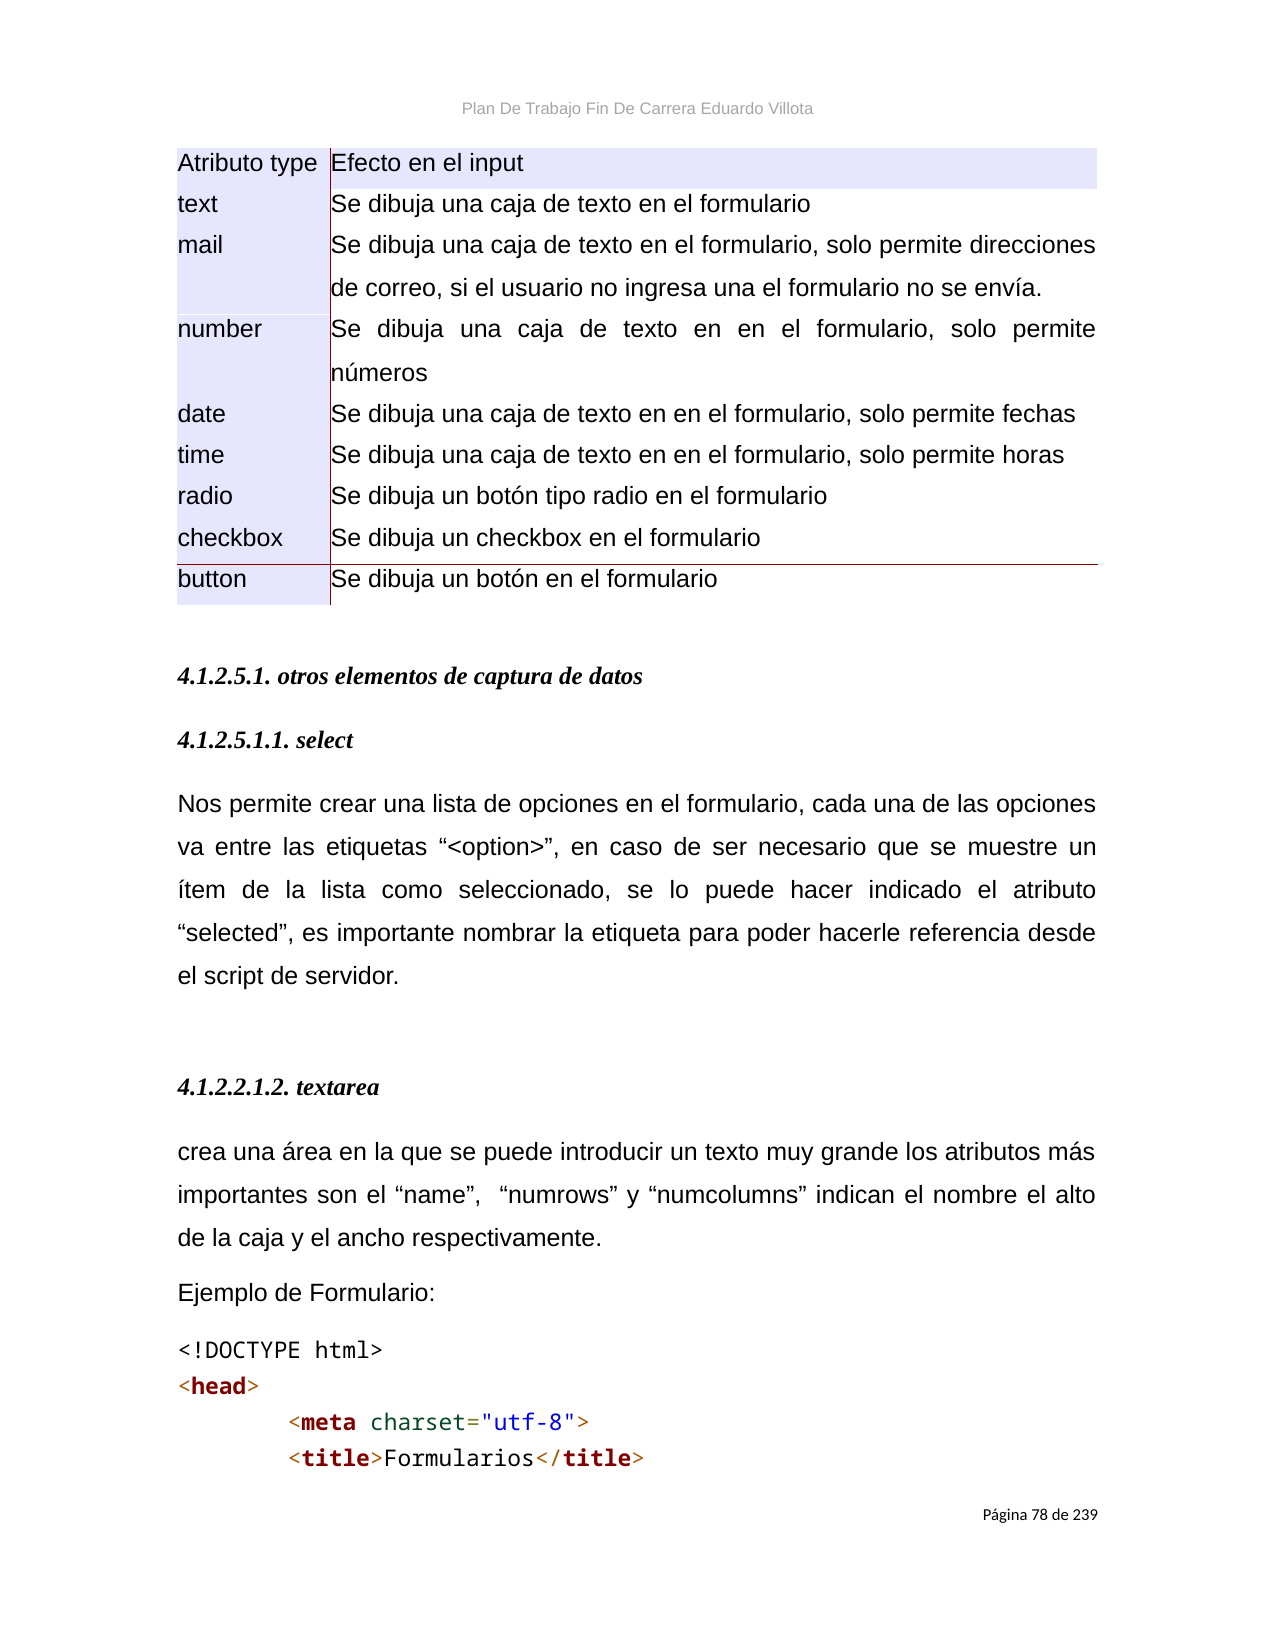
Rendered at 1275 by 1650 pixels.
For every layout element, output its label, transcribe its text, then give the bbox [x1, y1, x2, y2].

table_cell Se dibuja un botón en el formulario [331, 565, 1097, 605]
table_cell button [177, 565, 330, 605]
table_cell Se dibuja una caja de texto en en el formulario, solo permite horas [331, 440, 1097, 481]
table_cell Se dibuja una caja de texto en en el formulario, solo permite fechas [331, 399, 1097, 440]
table_cell Se dibuja un botón tipo radio en el formulario [331, 481, 1097, 523]
text <head> [177, 1370, 1098, 1401]
text crea una área en la que se puede introducir un texto muy grande los atributos más importantes son el “name”, “numrows” y “numcolumns” indican el nombre el alto de la caja y el ancho respectivamente. [177, 1136, 1098, 1251]
text Nos permite crear una lista de opciones en el formulario, cada una de las opciones va entre las etiquetas “<option>”, en caso de ser necesario que se muestre un ítem de la lista como seleccionado, se lo puede hacer indicado el atributo “selected”, es importante nombrar la etiqueta para poder hacerle referencia desde el script de servidor. [177, 789, 1098, 990]
table_cell radio [177, 481, 330, 523]
table_cell time [177, 440, 330, 481]
table_cell Se dibuja una caja de texto en el formulario, solo permite direcciones de correo, si el usuario no ingresa una el formulario no se envía. [331, 230, 1097, 314]
table_cell Se dibuja una caja de texto en el formulario [331, 189, 1097, 230]
text <meta charset="utf-8"> [177, 1406, 1098, 1437]
table_header Efecto en el input [331, 148, 1097, 189]
text Ejemplo de Formulario: [177, 1278, 1098, 1307]
table_cell mail [177, 230, 330, 314]
table_cell date [177, 399, 330, 440]
table_header Atributo type [177, 148, 330, 189]
table_cell Se dibuja un checkbox en el formulario [331, 523, 1097, 564]
text 4.1.2.5.1.1. SELECT [177, 725, 1098, 753]
text 4.1.2.2.1.2. TEXTAREA [177, 1072, 1098, 1101]
table_cell text [177, 189, 330, 230]
table_cell number [177, 315, 330, 399]
table_cell checkbox [177, 523, 330, 564]
text <!DOCTYPE html> [177, 1334, 1098, 1365]
text <title>Formularios</title> [177, 1442, 1098, 1473]
table_cell Se dibuja una caja de texto en en el formulario, solo permite números [331, 315, 1097, 399]
text 4.1.2.5.1. OTROS ELEMENTOS DE CAPTURA DE DATOS [177, 661, 1098, 689]
